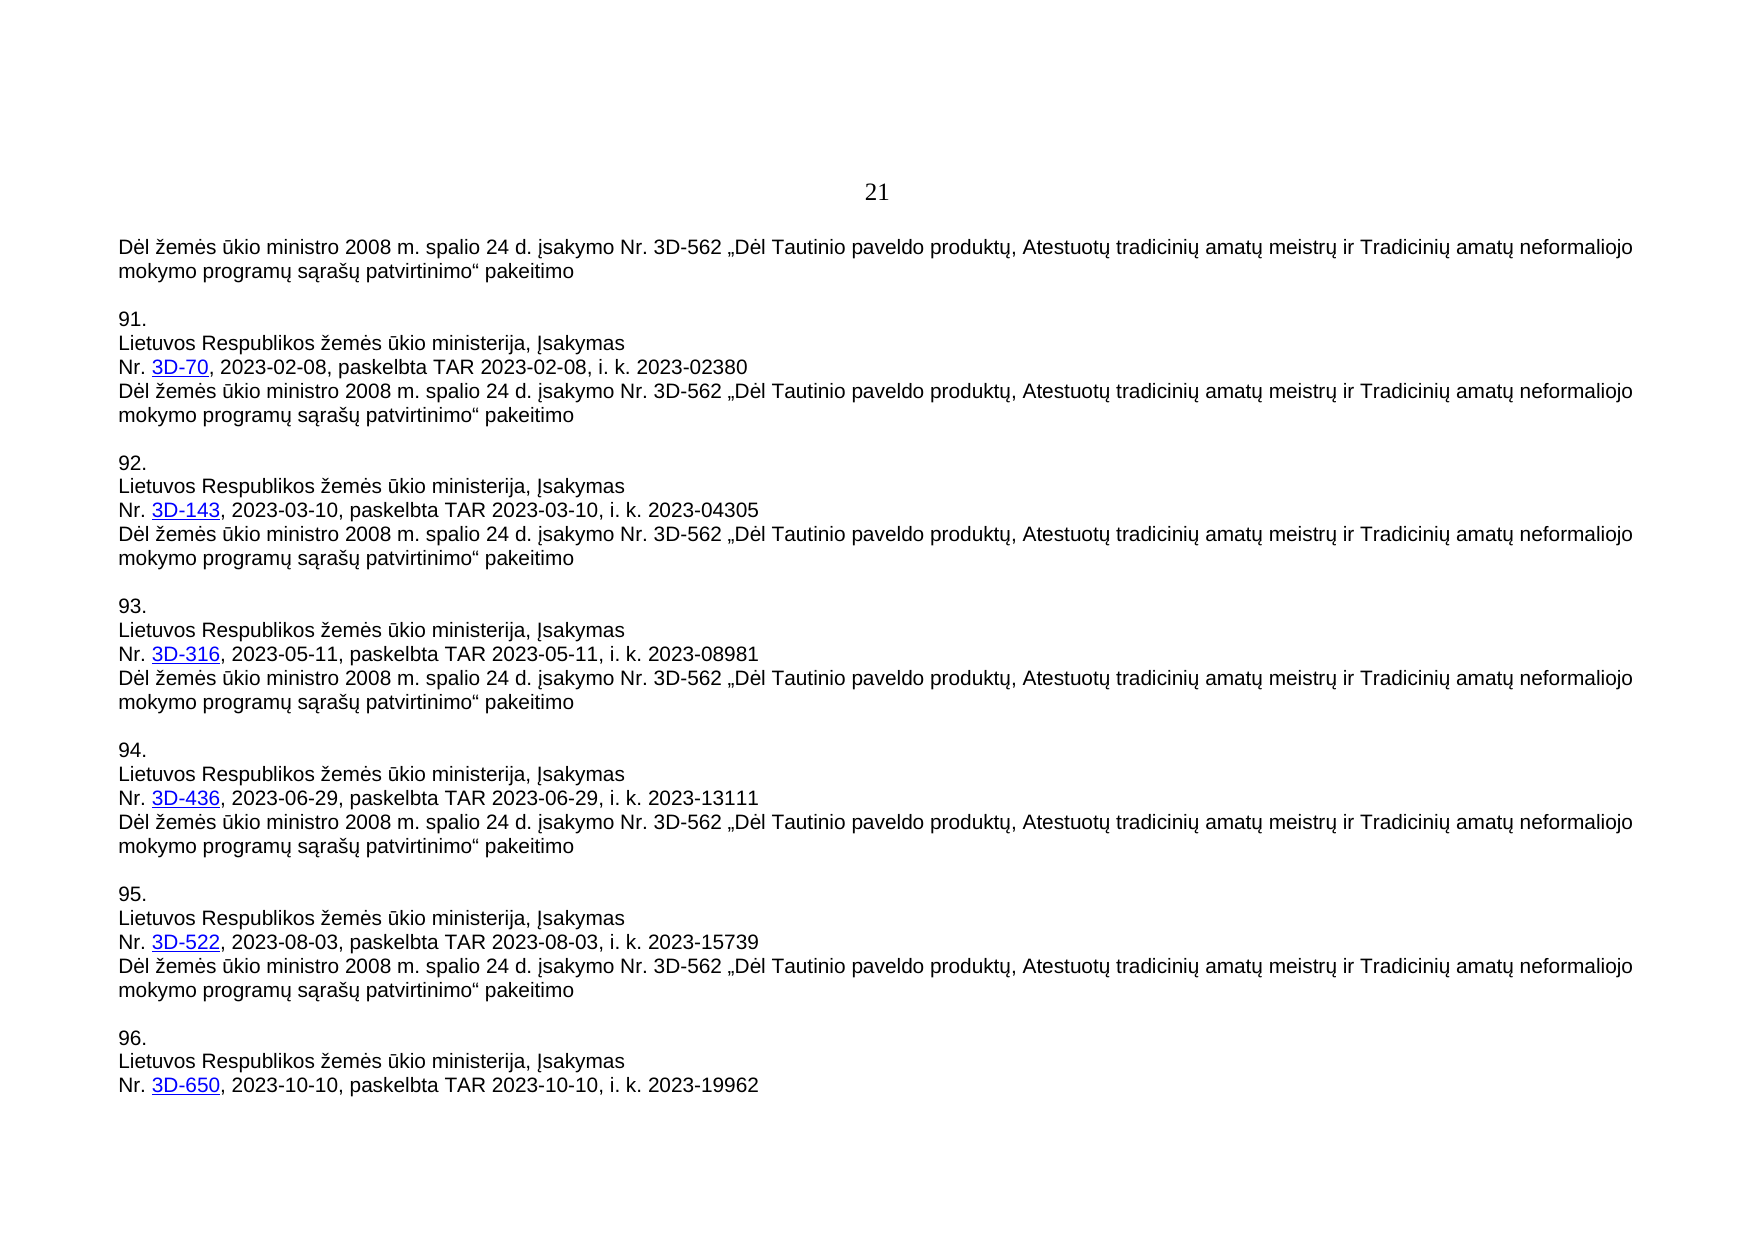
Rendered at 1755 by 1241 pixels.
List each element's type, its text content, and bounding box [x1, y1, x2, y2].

text Lietuvos Respublikos žemės ūkio ministerija, Įsakymas [118, 474, 1636, 498]
text Lietuvos Respublikos žemės ūkio ministerija, Įsakymas [118, 762, 1636, 786]
text Nr. 3D-522, 2023-08-03, paskelbta TAR 2023-08-03, i. k. 2023-15739 [118, 929, 1636, 953]
text Dėl žemės ūkio ministro 2008 m. spalio 24 d. įsakymo Nr. 3D-562 „Dėl Tautinio paveldo produktų, Atestuotų tradicinių amatų meistrų ir Tradicinių amatų neformaliojo mokymo programų sąrašų patvirtinimo“ pakeitimo [118, 810, 1636, 858]
text Dėl žemės ūkio ministro 2008 m. spalio 24 d. įsakymo Nr. 3D-562 „Dėl Tautinio paveldo produktų, Atestuotų tradicinių amatų meistrų ir Tradicinių amatų neformaliojo mokymo programų sąrašų patvirtinimo“ pakeitimo [118, 522, 1636, 570]
text 94. [118, 738, 1636, 762]
text 96. [118, 1025, 1636, 1049]
text Nr. 3D-70, 2023-02-08, paskelbta TAR 2023-02-08, i. k. 2023-02380 [118, 354, 1636, 378]
text Nr. 3D-143, 2023-03-10, paskelbta TAR 2023-03-10, i. k. 2023-04305 [118, 498, 1636, 522]
text Lietuvos Respublikos žemės ūkio ministerija, Įsakymas [118, 906, 1636, 929]
text Nr. 3D-436, 2023-06-29, paskelbta TAR 2023-06-29, i. k. 2023-13111 [118, 786, 1636, 810]
text Lietuvos Respublikos žemės ūkio ministerija, Įsakymas [118, 331, 1636, 354]
text Lietuvos Respublikos žemės ūkio ministerija, Įsakymas [118, 618, 1636, 642]
text Dėl žemės ūkio ministro 2008 m. spalio 24 d. įsakymo Nr. 3D-562 „Dėl Tautinio paveldo produktų, Atestuotų tradicinių amatų meistrų ir Tradicinių amatų neformaliojo mokymo programų sąrašų patvirtinimo“ pakeitimo [118, 378, 1636, 426]
text Dėl žemės ūkio ministro 2008 m. spalio 24 d. įsakymo Nr. 3D-562 „Dėl Tautinio paveldo produktų, Atestuotų tradicinių amatų meistrų ir Tradicinių amatų neformaliojo mokymo programų sąrašų patvirtinimo“ pakeitimo [118, 953, 1636, 1001]
text Dėl žemės ūkio ministro 2008 m. spalio 24 d. įsakymo Nr. 3D-562 „Dėl Tautinio paveldo produktų, Atestuotų tradicinių amatų meistrų ir Tradicinių amatų neformaliojo mokymo programų sąrašų patvirtinimo“ pakeitimo [118, 666, 1636, 714]
text 93. [118, 594, 1636, 618]
text 95. [118, 882, 1636, 906]
text Lietuvos Respublikos žemės ūkio ministerija, Įsakymas [118, 1049, 1636, 1073]
text 91. [118, 307, 1636, 331]
text Nr. 3D-316, 2023-05-11, paskelbta TAR 2023-05-11, i. k. 2023-08981 [118, 642, 1636, 666]
text Dėl žemės ūkio ministro 2008 m. spalio 24 d. įsakymo Nr. 3D-562 „Dėl Tautinio paveldo produktų, Atestuotų tradicinių amatų meistrų ir Tradicinių amatų neformaliojo mokymo programų sąrašų patvirtinimo“ pakeitimo [118, 235, 1636, 283]
text 92. [118, 450, 1636, 474]
text Nr. 3D-650, 2023-10-10, paskelbta TAR 2023-10-10, i. k. 2023-19962 [118, 1073, 1636, 1097]
